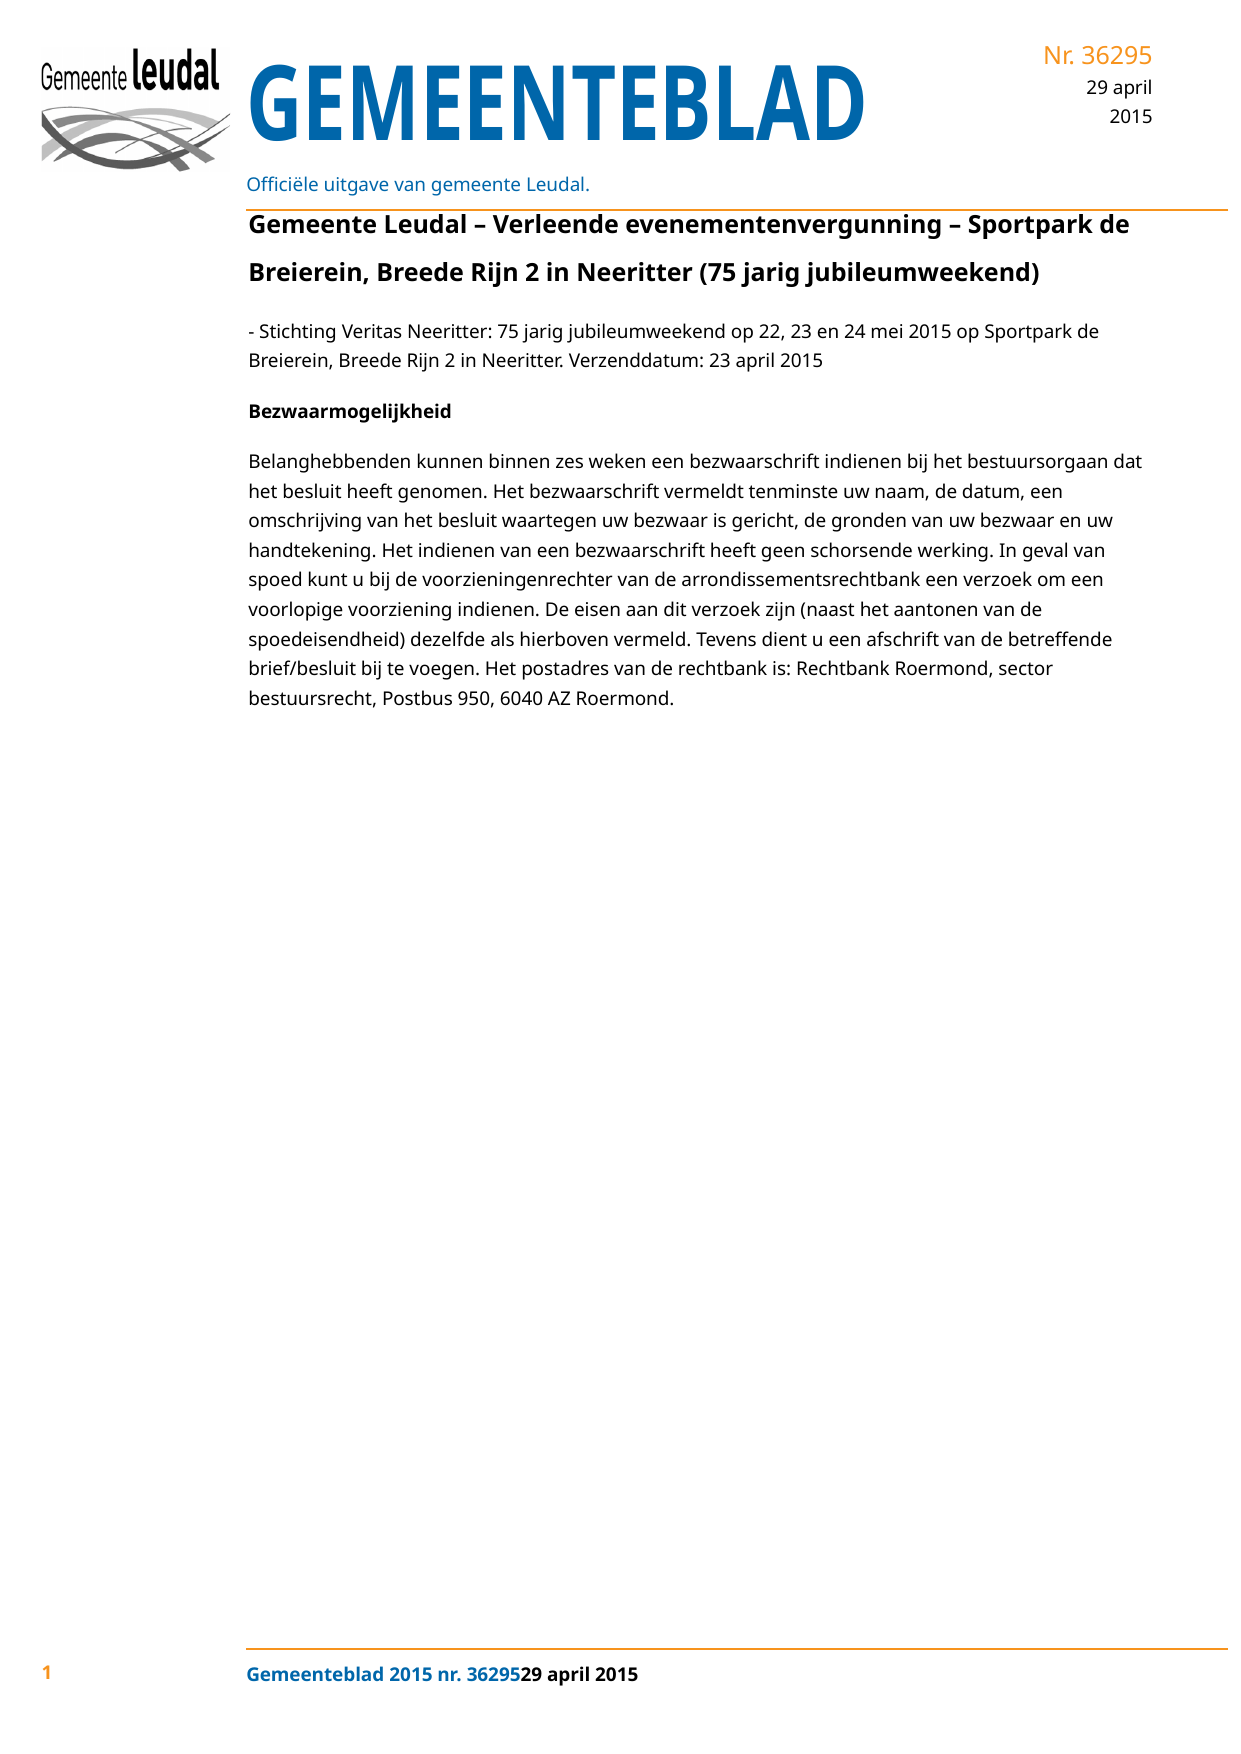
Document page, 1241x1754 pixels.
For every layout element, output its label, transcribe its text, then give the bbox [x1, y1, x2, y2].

text Gemeente Leudal – Verleende evenementenvergunning – Sportpark de Breierein, Breede Rijn 2 in Neeritter (75 jarig jubileumweekend) [248, 211, 1152, 288]
picture [41, 47, 231, 172]
text Belanghebbenden kunnen binnen zes weken een bezwaarschrift indienen bij het bestuursorgaan dat het besluit heeft genomen. Het bezwaarschrift vermeldt tenminste uw naam, de datum, een omschrijving van het besluit waartegen uw bezwaar is gericht, de gronden van uw bezwaar en uw handtekening. Het indienen van een bezwaarschrift heeft geen schorsende werking. In geval van spoed kunt u bij de voorzieningenrechter van de arrondissementsrechtbank een verzoek om een voorlopige voorziening indienen. De eisen aan dit verzoek zijn (naast het aantonen van de spoedeisendheid) dezelfde als hierboven vermeld. Tevens dient u een afschrift van de betreffende brief/besluit bij te voegen. Het postadres van de rechtbank is: Rechtbank Roermond, sector bestuursrecht, Postbus 950, 6040 AZ Roermond. [248, 448, 1152, 711]
text Bezwaarmogelijkheid [248, 398, 1152, 424]
text - Stichting Veritas Neeritter: 75 jarig jubileumweekend op 22, 23 en 24 mei 2015 op Sportpark de Breierein, Breede Rijn 2 in Neeritter. Verzenddatum: 23 april 2015 [248, 318, 1152, 373]
